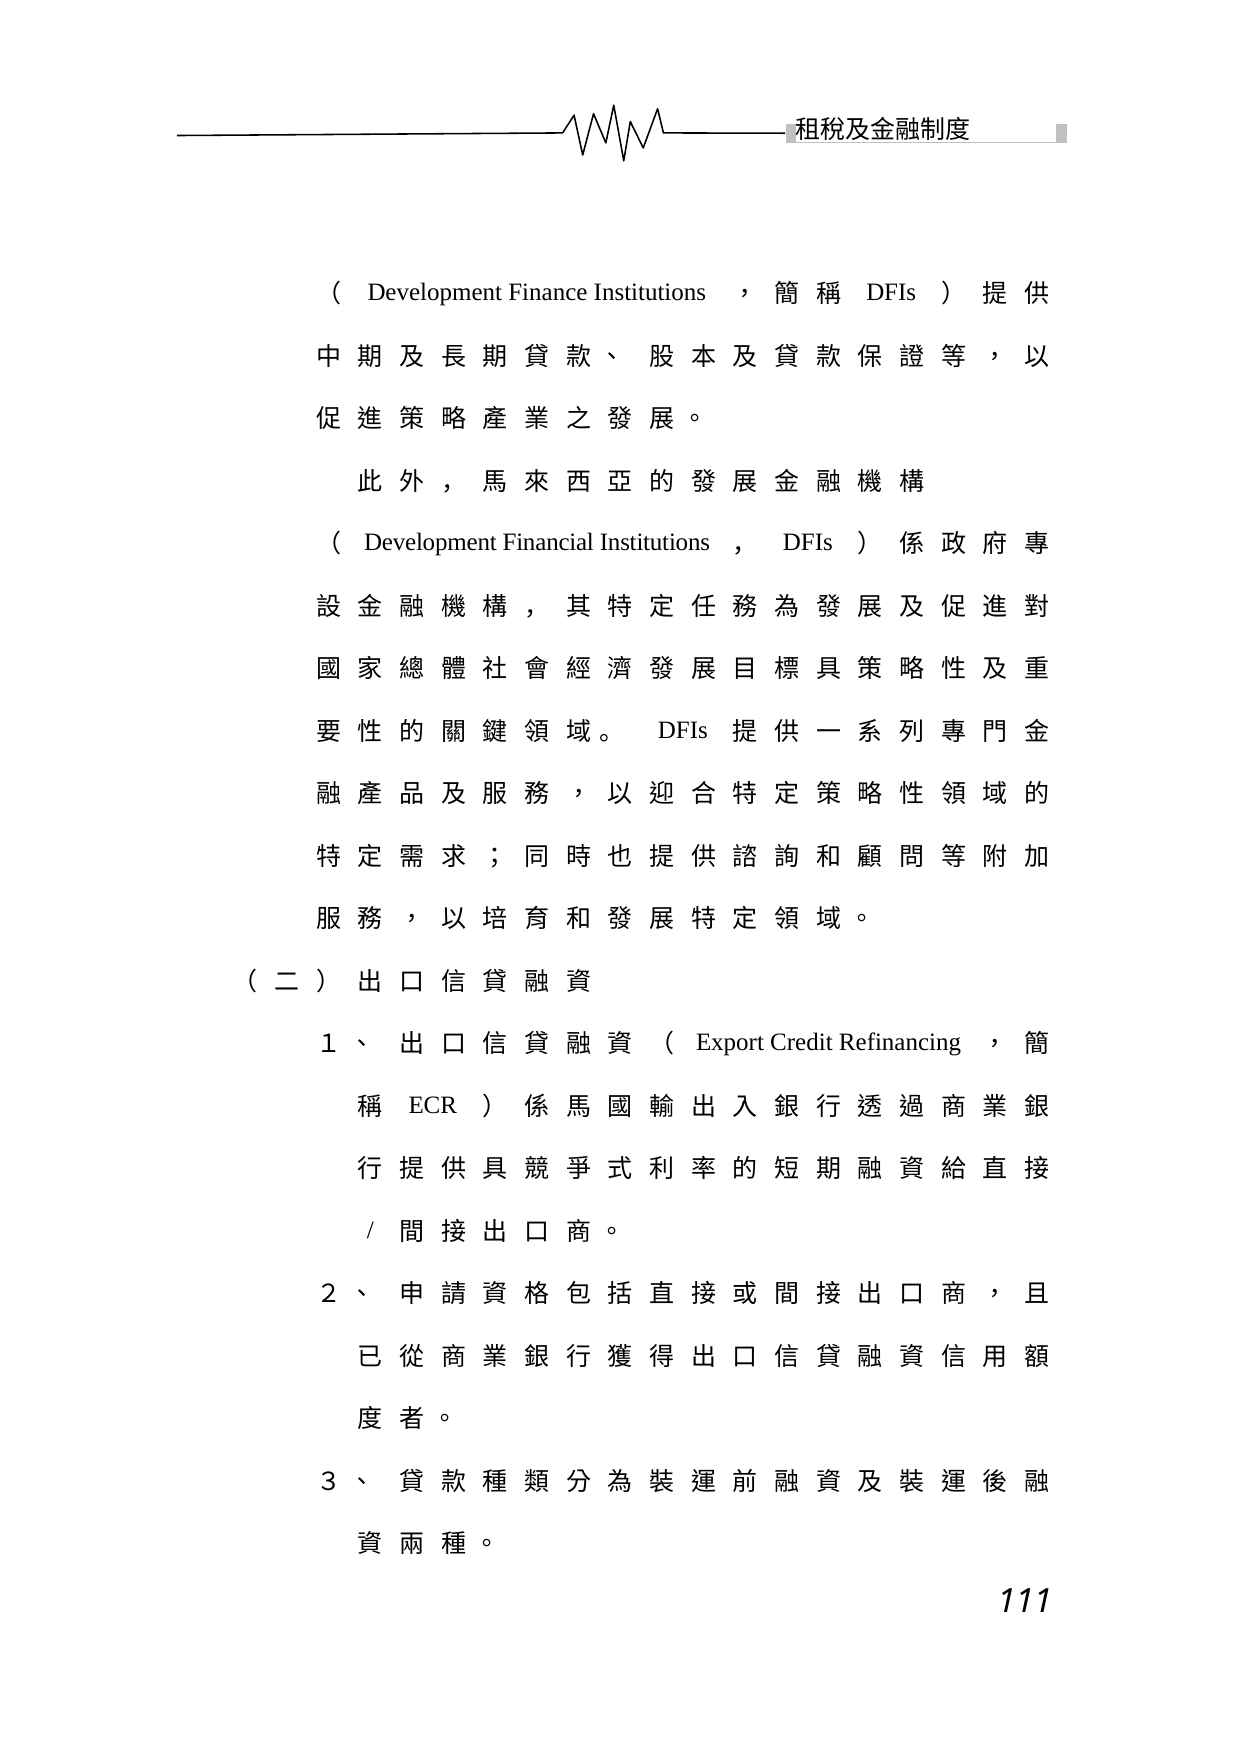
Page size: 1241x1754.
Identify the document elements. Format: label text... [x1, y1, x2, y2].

text １、出口信貸融資（Export Credit Refinancing，簡稱ECR）係馬國輸出入銀行透過商業銀行提供具競爭式利率的短期融資給直接/間接出口商。 [281, 1000, 1058, 1250]
text 此外，馬來西亞的發展金融機構（Development Financial Institutions，DFIs）係政府專設金融機構，其特定任務為發展及促進對國家總體社會經濟發展目標具策略性及重要性的關鍵領域。DFIs提供一系列專門金融產品及服務，以迎合特定策略性領域的特定需求；同時也提供諮詢和顧問等附加服務，以培育和發展特定領域。 [281, 438, 1058, 938]
text ２、申請資格包括直接或間接出口商，且已從商業銀行獲得出口信貸融資信用額度者。 [281, 1250, 1058, 1438]
text （二）出口信貸融資 [207, 938, 1058, 1000]
text （Development Finance Institutions，簡稱DFIs）提供中期及長期貸款、股本及貸款保證等，以促進策略產業之發展。 [281, 250, 1058, 438]
text ３、貸款種類分為裝運前融資及裝運後融資兩種。 [281, 1438, 1058, 1563]
